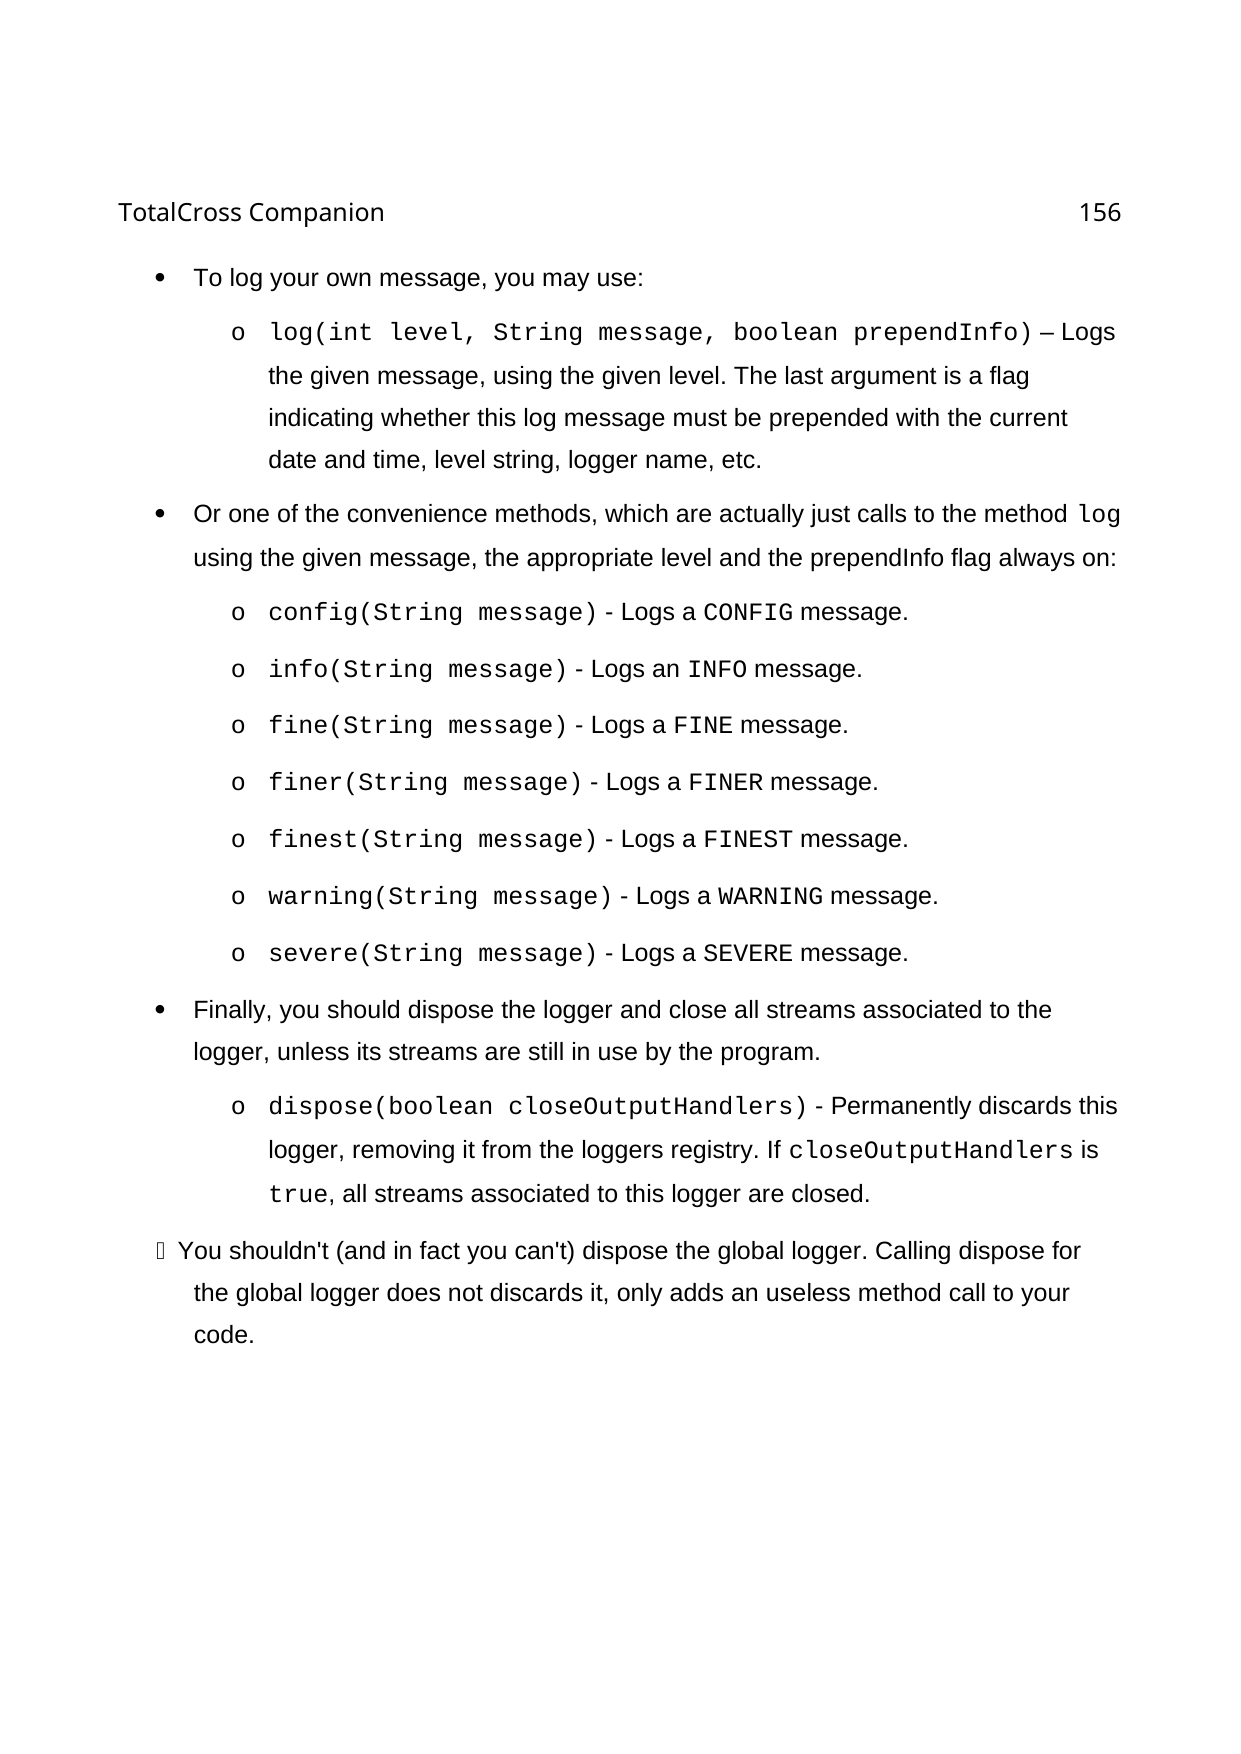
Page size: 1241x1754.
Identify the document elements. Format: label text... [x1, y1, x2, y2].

list To log your own message, you may use: [156, 264, 1122, 292]
list config(String message) - Logs a CONFIG message. [231, 598, 1122, 628]
list fine(String message) - Logs a FINE message. [231, 711, 1122, 741]
list You shouldn't (and in fact you can't) dispose the global logger. Calling dispose for the global logger does not discards it, only adds an useless method call to your code. [156, 1237, 1122, 1349]
list Finally, you should dispose the logger and close all streams associated to the logger, unless its streams are still in use by the program. [156, 996, 1122, 1066]
list severe(String message) - Logs a SEVERE message. [231, 939, 1122, 969]
list info(String message) - Logs an INFO message. [231, 654, 1122, 684]
list finer(String message) - Logs a FINER message. [231, 768, 1122, 798]
list Or one of the convenience methods, which are actually just calls to the method log using the given message, the appropriate level and the prependInfo flag always on: [156, 500, 1122, 572]
list finest(String message) - Logs a FINEST message. [231, 825, 1122, 855]
list log(int level, String message, boolean prependInfo) – Logs the given message, using the given level. The last argument is a flag indicating whether this log message must be prepended with the current date and time, level string, logger name, etc. [231, 318, 1122, 474]
list warning(String message) - Logs a WARNING message. [231, 882, 1122, 912]
list dispose(boolean closeOutputHandlers) - Permanently discards this logger, removing it from the loggers registry. If closeOutputHandlers is true, all streams associated to this logger are closed. [231, 1092, 1122, 1210]
